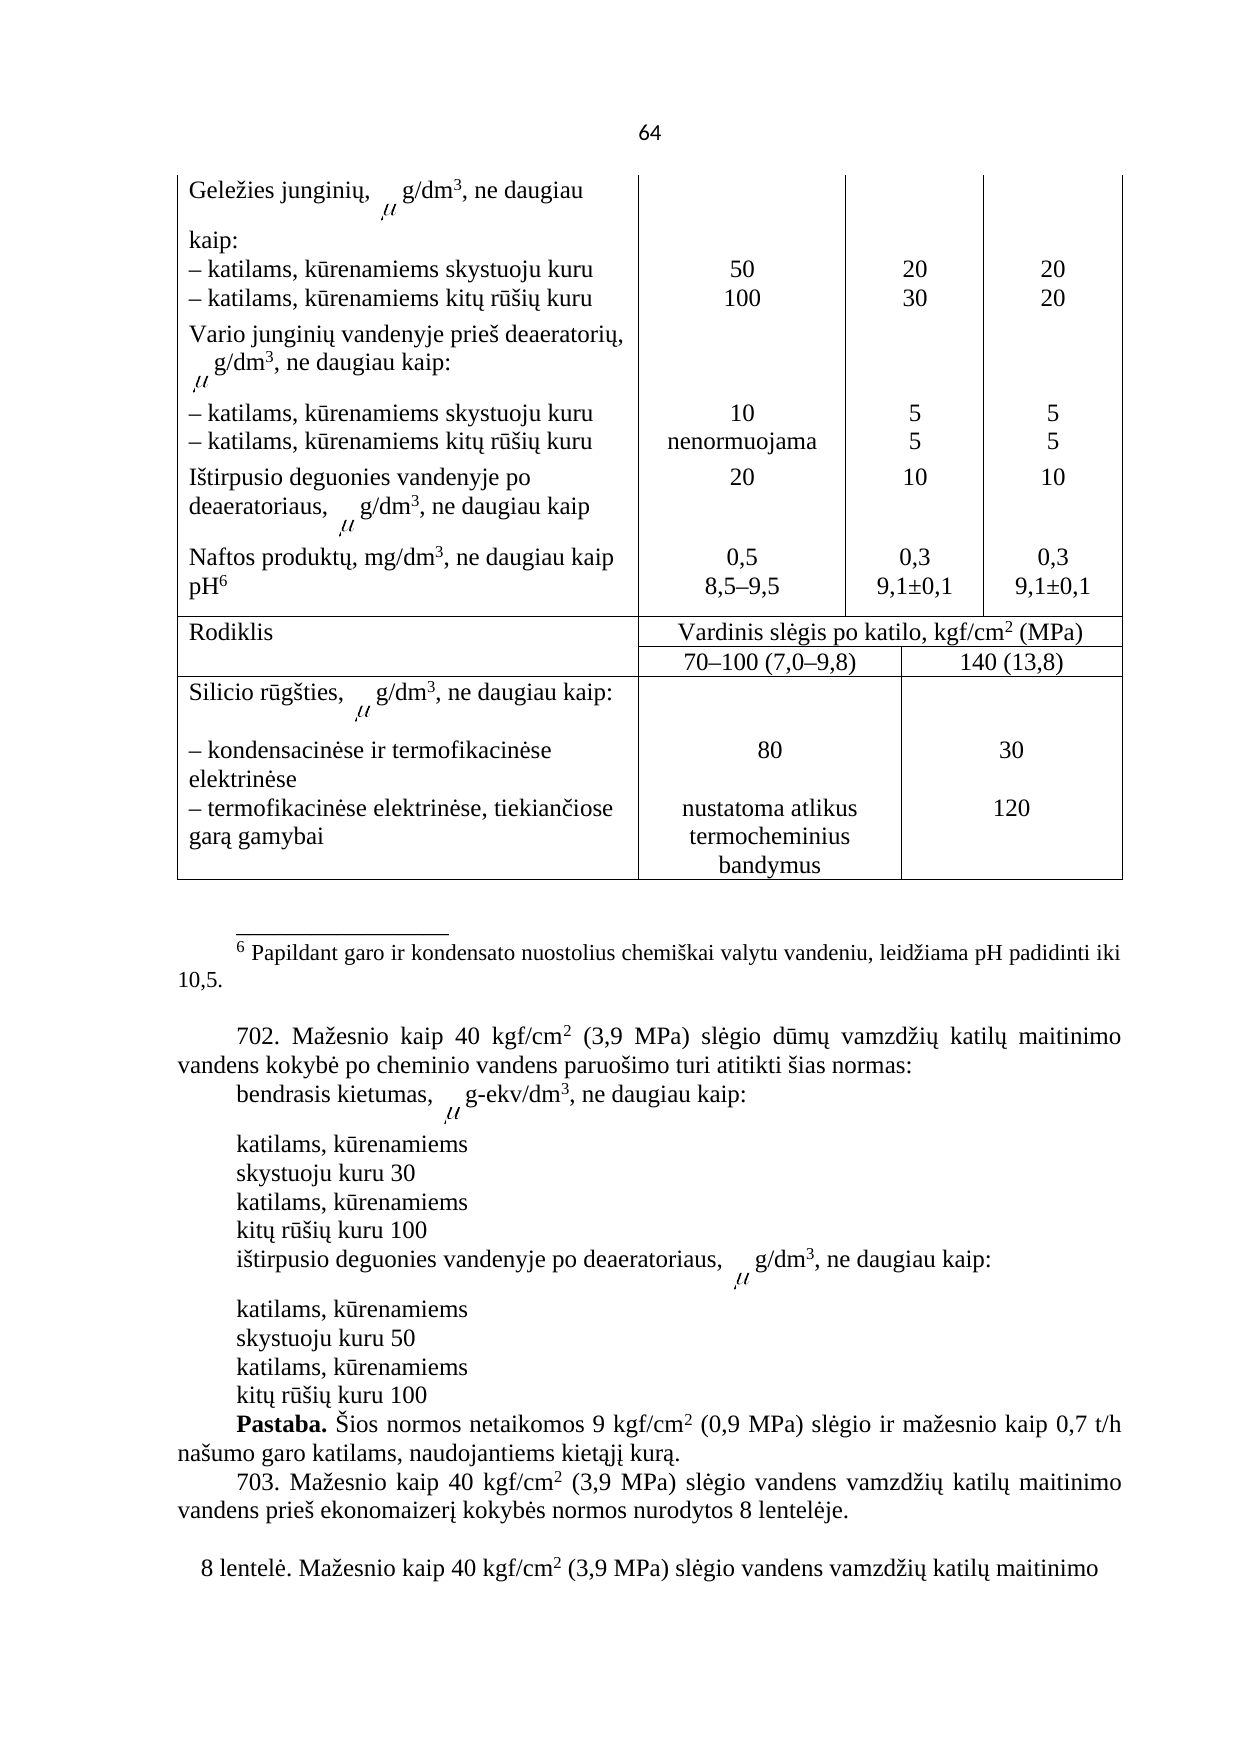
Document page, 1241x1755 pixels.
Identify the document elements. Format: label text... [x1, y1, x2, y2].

table_cell 20 [984, 254, 1122, 283]
table_cell [639, 175, 845, 254]
text kitų rūšių kuru 100 [177, 1215, 1122, 1244]
text katilams, kūrenamiems [177, 1294, 1122, 1323]
text skystuoju kuru 50 [177, 1323, 1122, 1352]
table_cell 70–100 (7,0–9,8) [639, 647, 901, 676]
table_cell 5 [846, 426, 983, 462]
text 6 Papildant garo ir kondensato nuostolius chemiškai valytu vandeniu, leidžiama pH padidinti iki 10,5. [177, 937, 1122, 992]
table_cell 20 [846, 254, 983, 283]
table_cell Vardinis slėgis po katilo, kgf/cm2 (MPa) [639, 617, 1122, 646]
table_cell Naftos produktų, mg/dm3, ne daugiau kaip [178, 542, 638, 571]
table_cell 30 [902, 735, 1122, 793]
table_cell 50 [639, 254, 845, 283]
table_cell 0,3 [846, 542, 983, 571]
table_cell 120 [902, 793, 1122, 879]
table_cell Ištirpusio deguonies vandenyje po deaeratoriaus, miug/dm3, ne daugiau kaip [178, 463, 638, 542]
table_cell 8,5–9,5 [639, 571, 845, 616]
table_cell nenormuojama [639, 426, 845, 462]
text 702. Mažesnio kaip 40 kgf/cm2 (3,9 MPa) slėgio dūmų vamzdžių katilų maitinimo vandens kokybė po cheminio vandens paruošimo turi atitikti šias normas: [177, 1021, 1122, 1079]
table_cell [639, 677, 901, 735]
table_cell nustatoma atlikus termocheminius bandymus [639, 793, 901, 879]
text 8 lentelė. Mažesnio kaip 40 kgf/cm2 (3,9 MPa) slėgio vandens vamzdžių katilų maitinimo [177, 1553, 1122, 1582]
table_cell 0,3 [984, 542, 1122, 571]
table_cell [639, 319, 845, 398]
table_cell 20 [639, 463, 845, 542]
table_cell Silicio rūgšties, miug/dm3, ne daugiau kaip: [178, 677, 638, 735]
table_cell – katilams, kūrenamiems kitų rūšių kuru [178, 283, 638, 319]
text Pastaba. Šios normos netaikomos 9 kgf/cm2 (0,9 MPa) slėgio ir mažesnio kaip 0,7 t/h našumo garo katilams, naudojantiems kietąjį kurą. [177, 1409, 1122, 1467]
table_cell 20 [984, 283, 1122, 319]
table_cell 5 [984, 398, 1122, 426]
text katilams, kūrenamiems [177, 1352, 1122, 1381]
table_cell pH6 [178, 571, 638, 616]
text katilams, kūrenamiems [177, 1129, 1122, 1158]
table_cell [902, 677, 1122, 735]
table_cell 0,5 [639, 542, 845, 571]
table_cell – katilams, kūrenamiems skystuoju kuru [178, 398, 638, 426]
table_cell 5 [846, 398, 983, 426]
text katilams, kūrenamiems [177, 1187, 1122, 1215]
table_cell Geležies junginių, miug/dm3, ne daugiau kaip: [178, 175, 638, 254]
table_cell Rodiklis [178, 617, 638, 676]
table_cell Vario junginių vandenyje prieš deaeratorių, miug/dm3, ne daugiau kaip: [178, 319, 638, 398]
table_cell 10 [639, 398, 845, 426]
table_cell [846, 319, 983, 398]
table_cell – termofikacinėse elektrinėse, tiekiančiose garą gamybai [178, 793, 638, 879]
table_cell 10 [984, 463, 1122, 542]
table_cell 80 [639, 735, 901, 793]
table_cell 10 [846, 463, 983, 542]
table_cell 9,1±0,1 [984, 571, 1122, 616]
table_cell 5 [984, 426, 1122, 462]
text bendrasis kietumas, miug-ekv/dm3, ne daugiau kaip: [177, 1079, 1122, 1129]
text kitų rūšių kuru 100 [177, 1381, 1122, 1409]
table_cell 9,1±0,1 [846, 571, 983, 616]
table_cell – kondensacinėse ir termofikacinėse elektrinėse [178, 735, 638, 793]
text ištirpusio deguonies vandenyje po deaeratoriaus, miug/dm3, ne daugiau kaip: [177, 1244, 1122, 1294]
text _________________ [177, 909, 1122, 937]
table_cell 140 (13,8) [902, 647, 1122, 676]
table_cell [984, 319, 1122, 398]
text 703. Mažesnio kaip 40 kgf/cm2 (3,9 MPa) slėgio vandens vamzdžių katilų maitinimo vandens prieš ekonomaizerį kokybės normos nurodytos 8 lentelėje. [177, 1467, 1122, 1524]
table_cell 100 [639, 283, 845, 319]
text skystuoju kuru 30 [177, 1158, 1122, 1187]
table_cell 30 [846, 283, 983, 319]
table_cell – katilams, kūrenamiems kitų rūšių kuru [178, 426, 638, 462]
table_cell [846, 175, 983, 254]
table_cell – katilams, kūrenamiems skystuoju kuru [178, 254, 638, 283]
table_cell [984, 175, 1122, 254]
